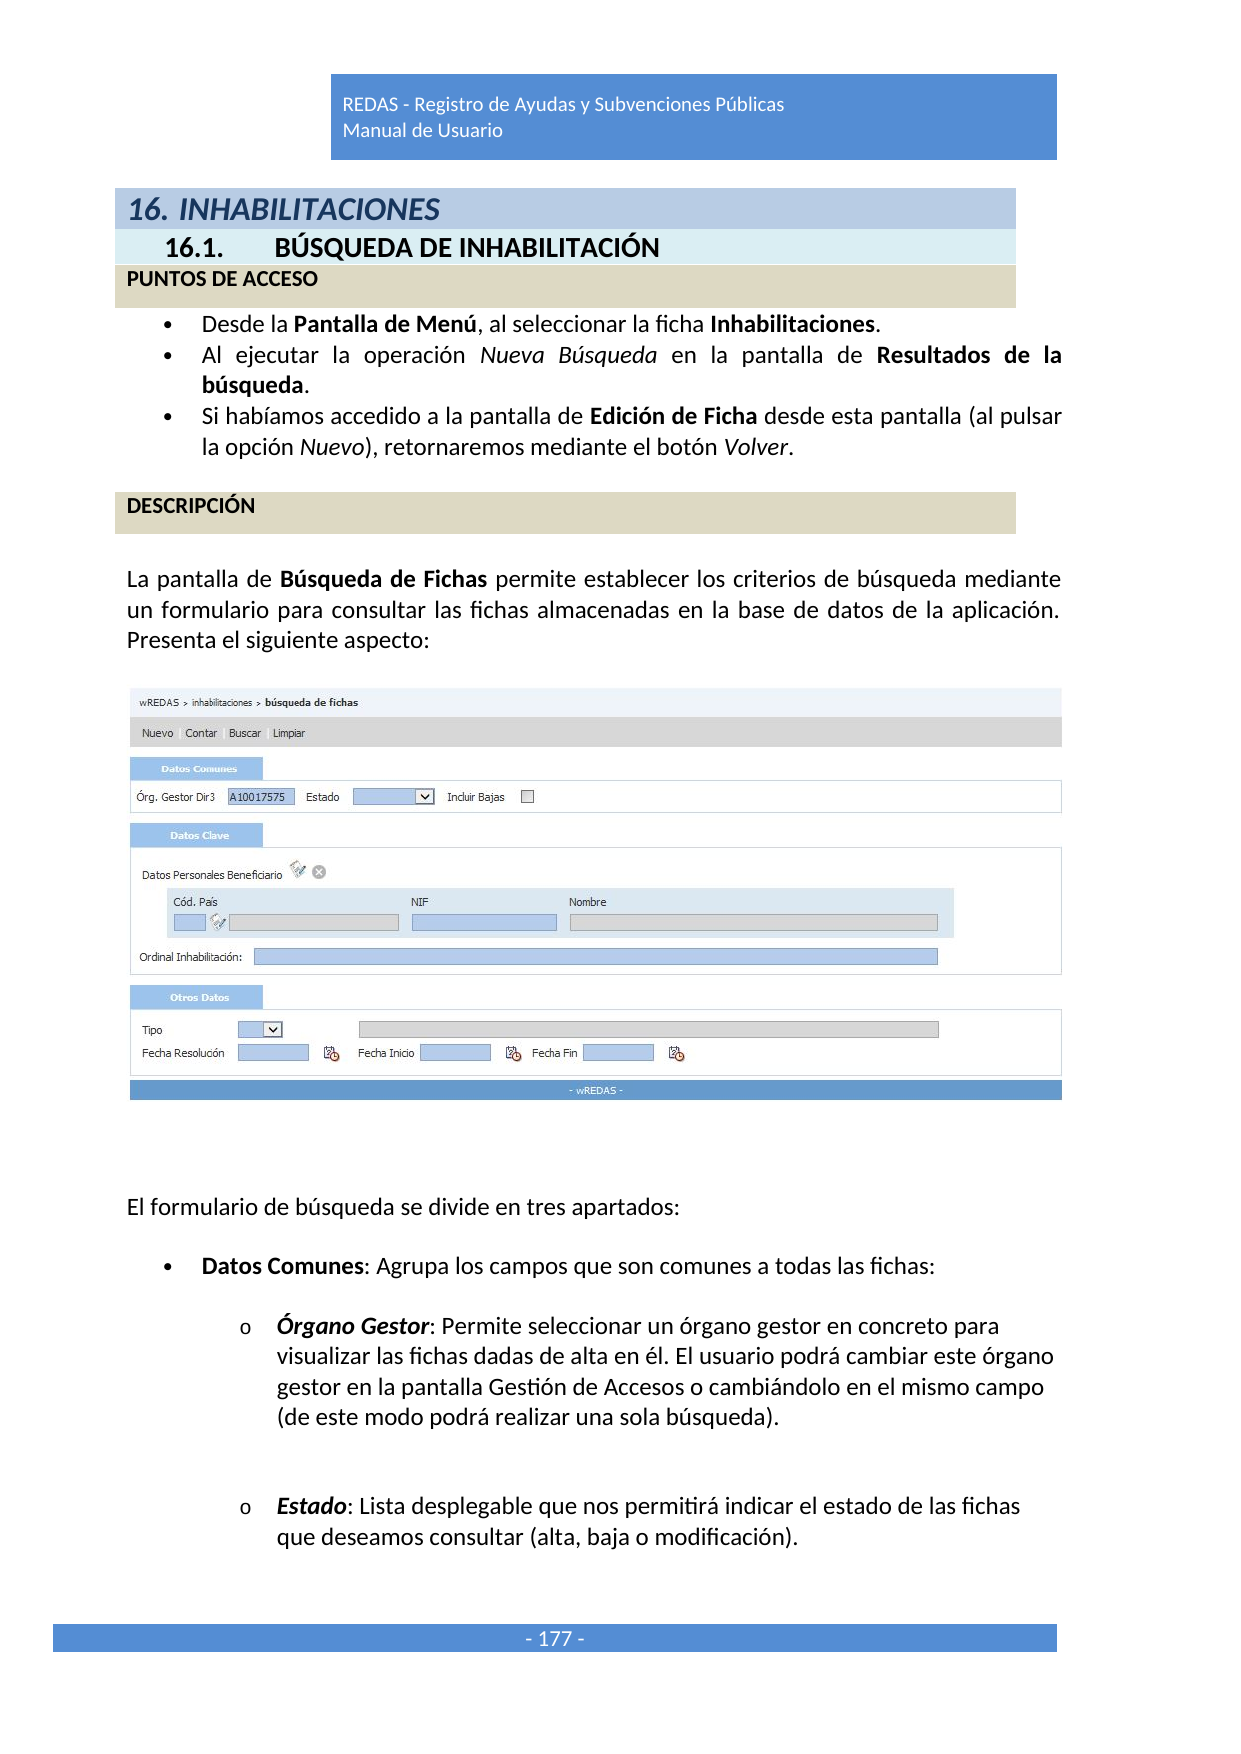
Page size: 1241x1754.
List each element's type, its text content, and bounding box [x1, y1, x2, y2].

list Si habíamos accedido a la pantalla de Edición de Ficha desde esta pantalla (al pulsar la opción Nuevo), retornaremos mediante el botón Volver. [164, 400, 1062, 461]
picture [126, 684, 1063, 1102]
list Desde la Pantalla de Menú, al seleccionar la ficha Inhabilitaciones. [164, 308, 1062, 339]
text La pantalla de Búsqueda de Fichas permite establecer los criterios de búsqueda mediante un formulario para consultar las fichas almacenadas en la base de datos de la aplicación. Presenta el siguiente aspecto: [127, 563, 1062, 655]
list Al ejecutar la operación Nueva Búsqueda en la pantalla de Resultados de la búsqueda. [164, 339, 1062, 400]
table_header DESCRIPCIÓN [115, 492, 1016, 534]
list Órgano Gestor: Permite seleccionar un órgano gestor en concreto para visualizar las fichas dadas de alta en él. El usuario podrá cambiar este órgano gestor en la pantalla Gestión de Accesos o cambiándolo en el mismo campo (de este modo podrá realizar una sola búsqueda). [239, 1310, 1062, 1432]
table_header INHABILITACIONES [115, 188, 1016, 229]
list Datos Comunes: Agrupa los campos que son comunes a todas las fichas: [164, 1250, 1062, 1281]
list Estado: Lista desplegable que nos permitirá indicar el estado de las fichas que deseamos consultar (alta, baja o modificación). [239, 1490, 1062, 1551]
text El formulario de búsqueda se divide en tres apartados: [127, 1191, 1062, 1221]
table_cell PUNTOS DE ACCESO [115, 265, 1016, 308]
table_cell BÚSQUEDA DE INHABILITACIÓN [115, 229, 1016, 264]
